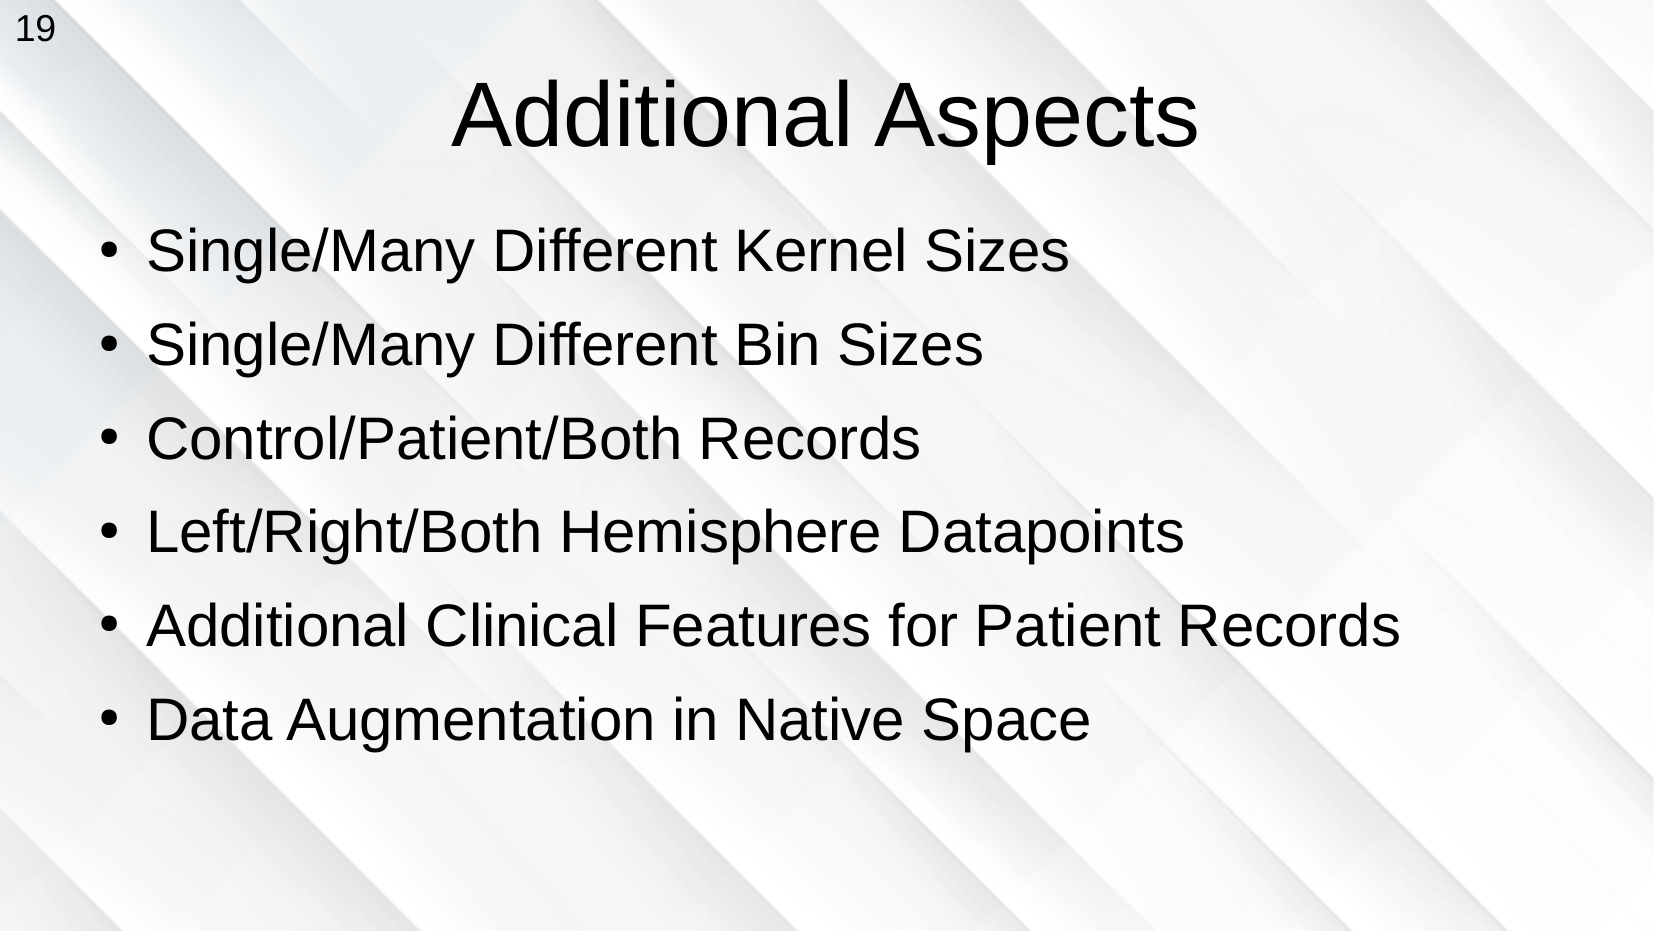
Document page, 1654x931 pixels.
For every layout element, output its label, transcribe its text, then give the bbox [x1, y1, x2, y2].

title Additional Aspects [82, 37, 1571, 193]
picture [0, 0, 1654, 931]
list Single/Many Different Kernel Sizes Single/Many Different Bin Sizes Control/Patient/Both Records Left/Right/Both Hemisphere Datapoints Additional Clinical Features for Patient Records Data Augmentation in Native Space [82, 217, 1571, 758]
